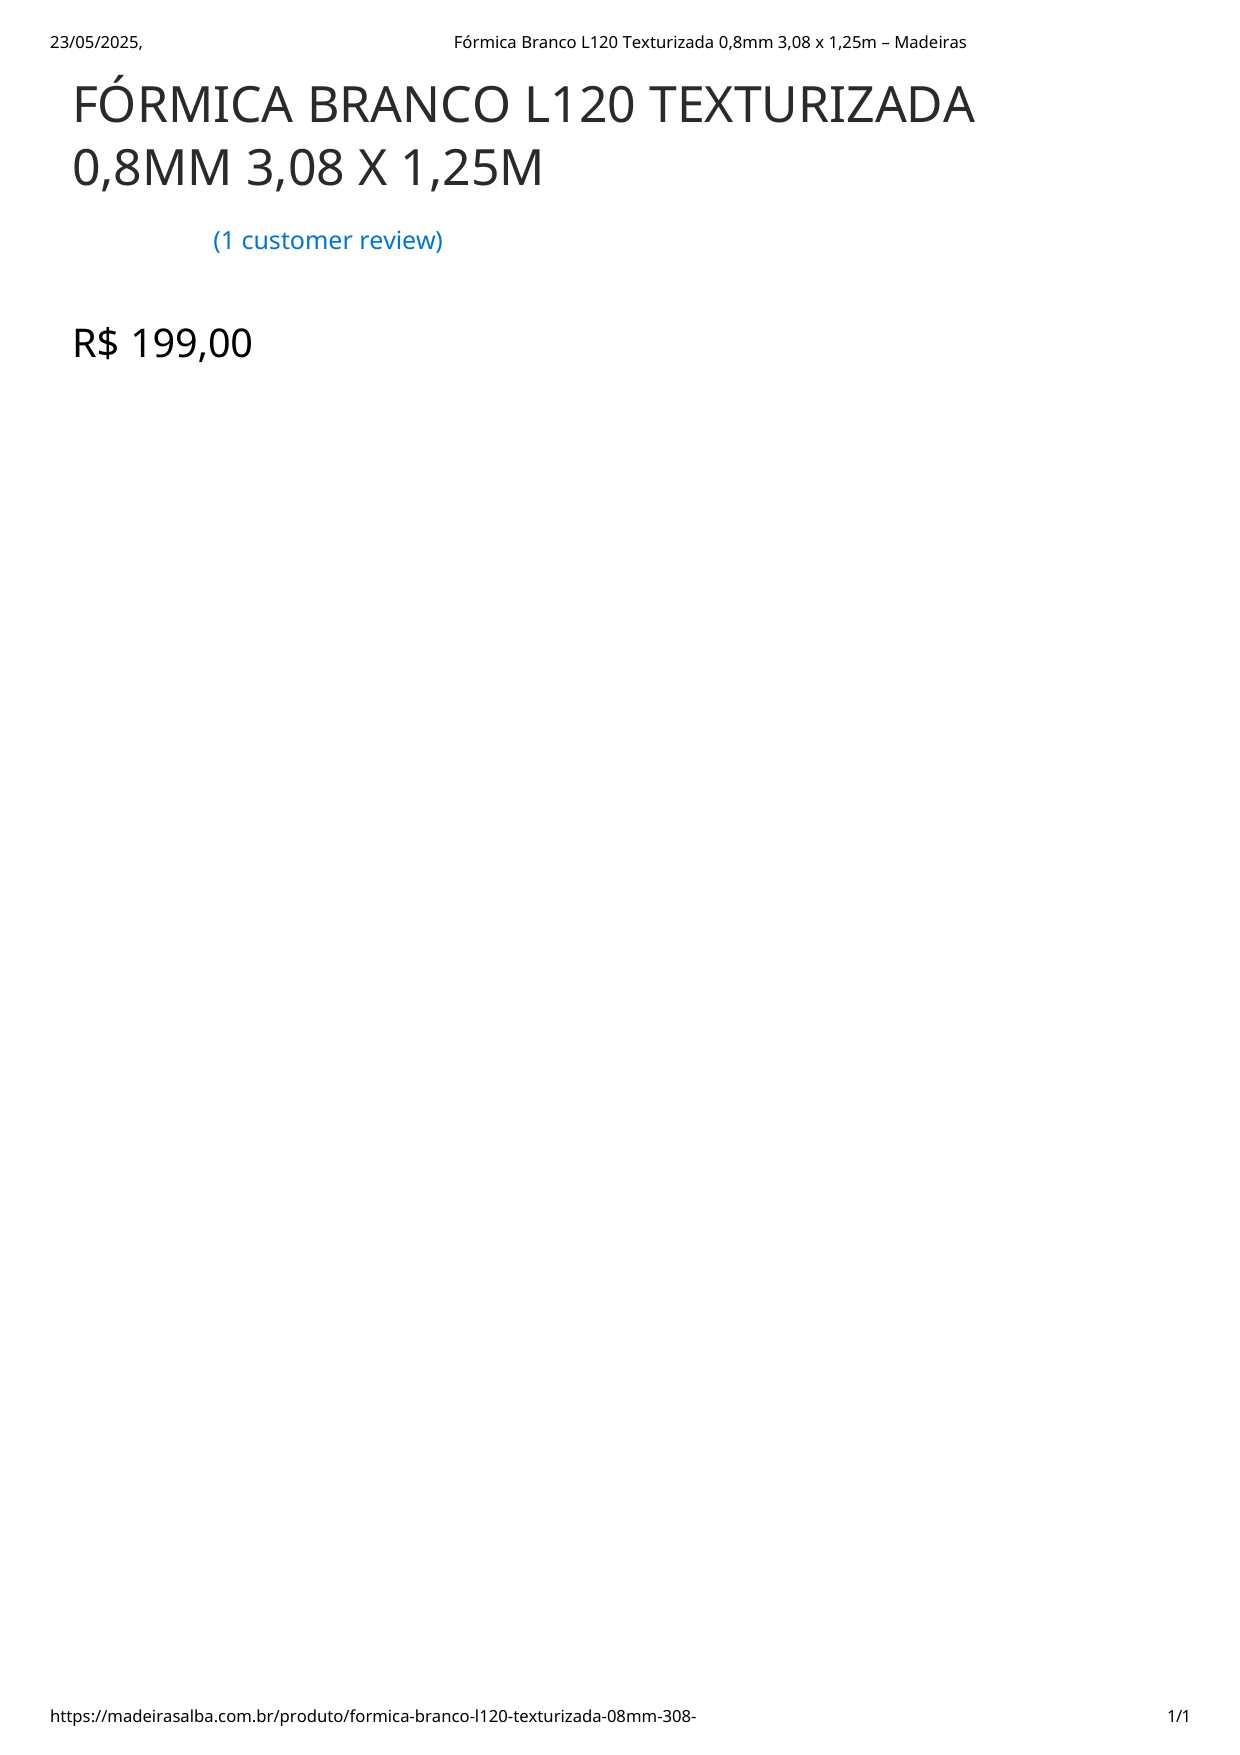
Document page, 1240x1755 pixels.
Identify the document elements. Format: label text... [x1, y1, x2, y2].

text R$ 199,00 [72, 315, 1181, 369]
text (1 customer review) [213, 223, 1181, 257]
text FÓRMICA BRANCO L120 TEXTURIZADA 0,8MM 3,08 X 1,25M [72, 71, 1134, 200]
